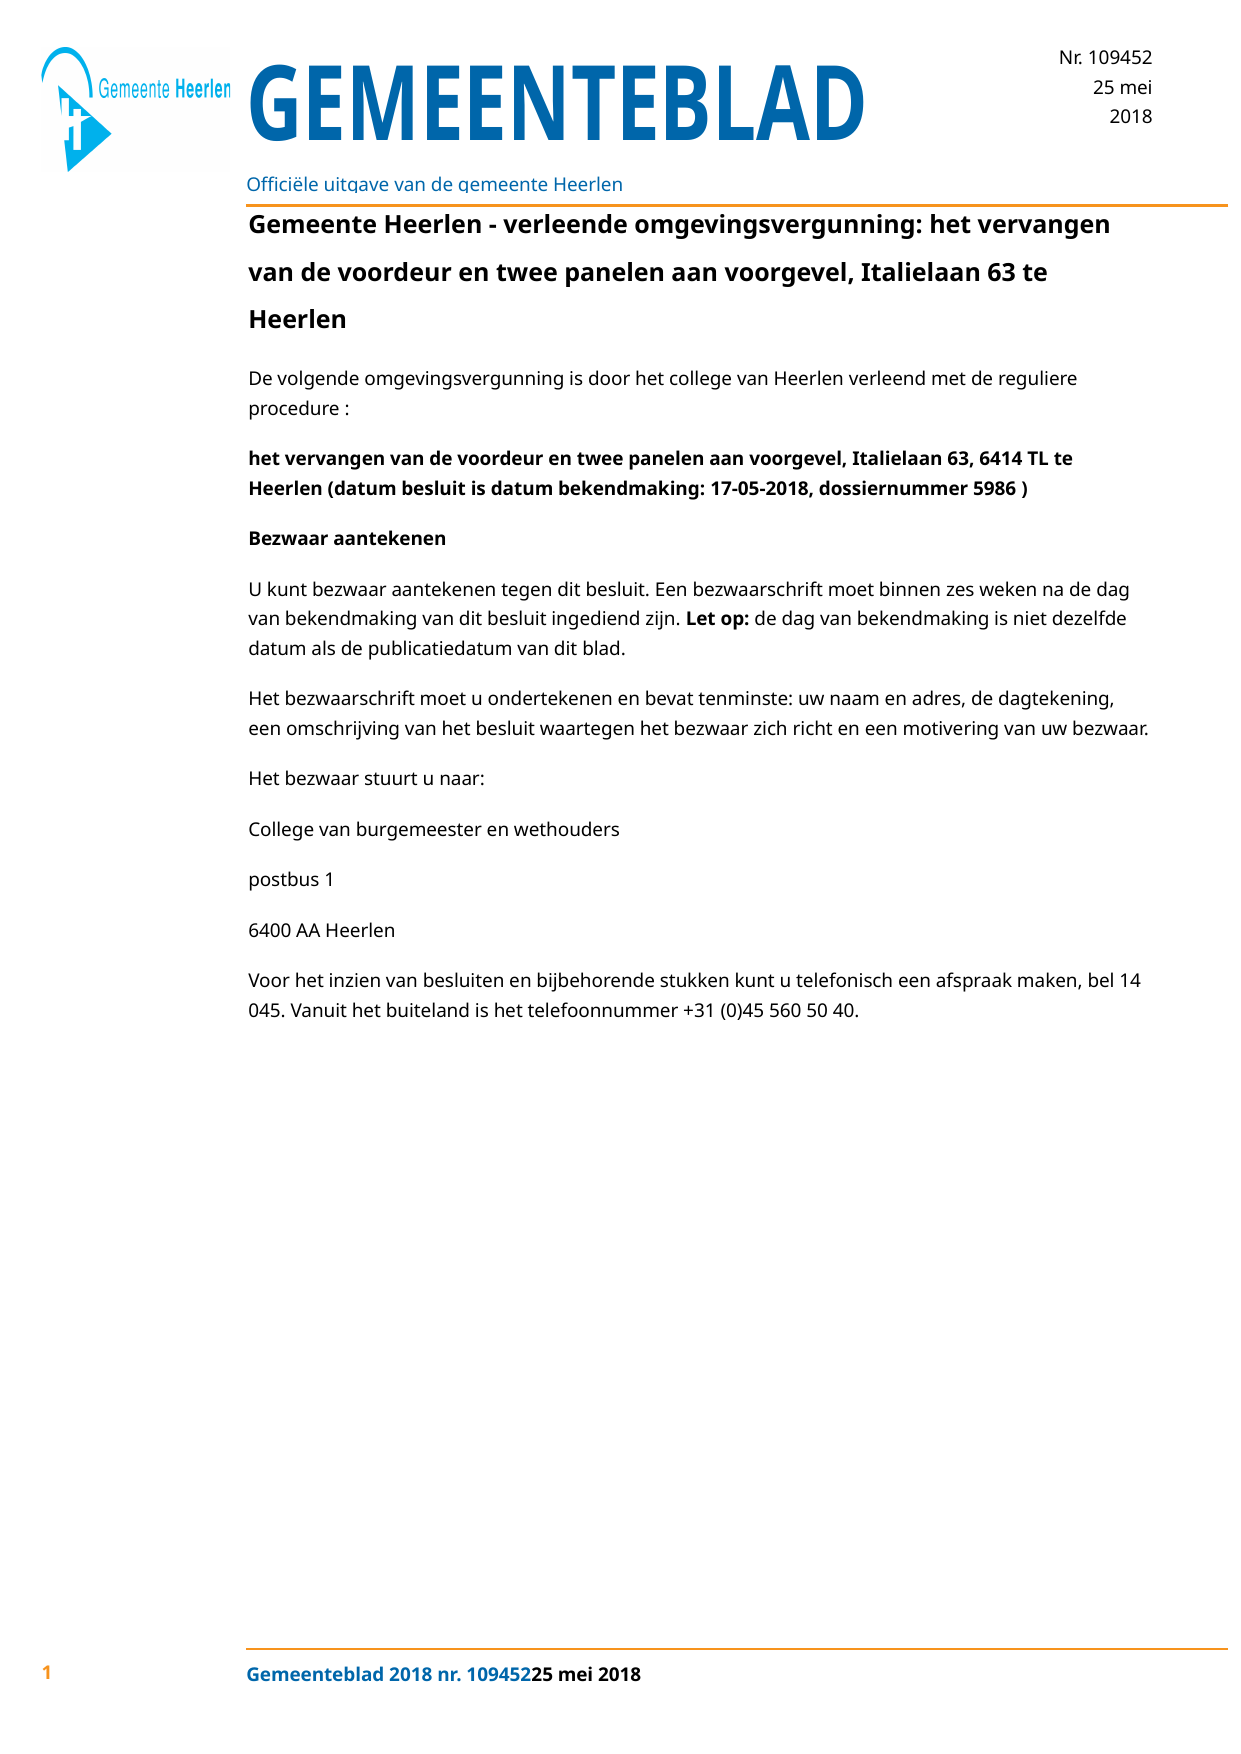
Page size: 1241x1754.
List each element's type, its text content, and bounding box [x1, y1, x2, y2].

text Bezwaar aantekenen [248, 526, 1152, 551]
text Gemeente Heerlen - verleende omgevingsvergunning: het vervangen van de voordeur en twee panelen aan voorgevel, Italielaan 63 te Heerlen [248, 207, 1152, 336]
text postbus 1 [248, 866, 1152, 892]
text College van burgemeester en wethouders [248, 816, 1152, 842]
text het vervangen van de voordeur en twee panelen aan voorgevel, Italielaan 63, 6414 TL te Heerlen (datum besluit is datum bekendmaking: 17-05-2018, dossiernummer 5986 ) [248, 446, 1152, 501]
picture [41, 47, 231, 172]
picture [41, 47, 58, 70]
text De volgende omgevingsvergunning is door het college van Heerlen verleend met de reguliere procedure : [248, 366, 1152, 421]
text 6400 AA Heerlen [248, 917, 1152, 942]
text U kunt bezwaar aantekenen tegen dit besluit. Een bezwaarschrift moet binnen zes weken na de dag van bekendmaking van dit besluit ingediend zijn. Let op: de dag van bekendmaking is niet dezelfde datum als de publicatiedatum van dit blad. [248, 576, 1152, 661]
text Voor het inzien van besluiten en bijbehorende stukken kunt u telefonisch een afspraak maken, bel 14 045. Vanuit het buiteland is het telefoonnummer +31 (0)45 560 50 40. [248, 967, 1152, 1022]
text Het bezwaar stuurt u naar: [248, 766, 1152, 791]
text Het bezwaarschrift moet u ondertekenen en bevat tenminste: uw naam en adres, de dagtekening, een omschrijving van het besluit waartegen het bezwaar zich richt en een motivering van uw bezwaar. [248, 686, 1152, 741]
